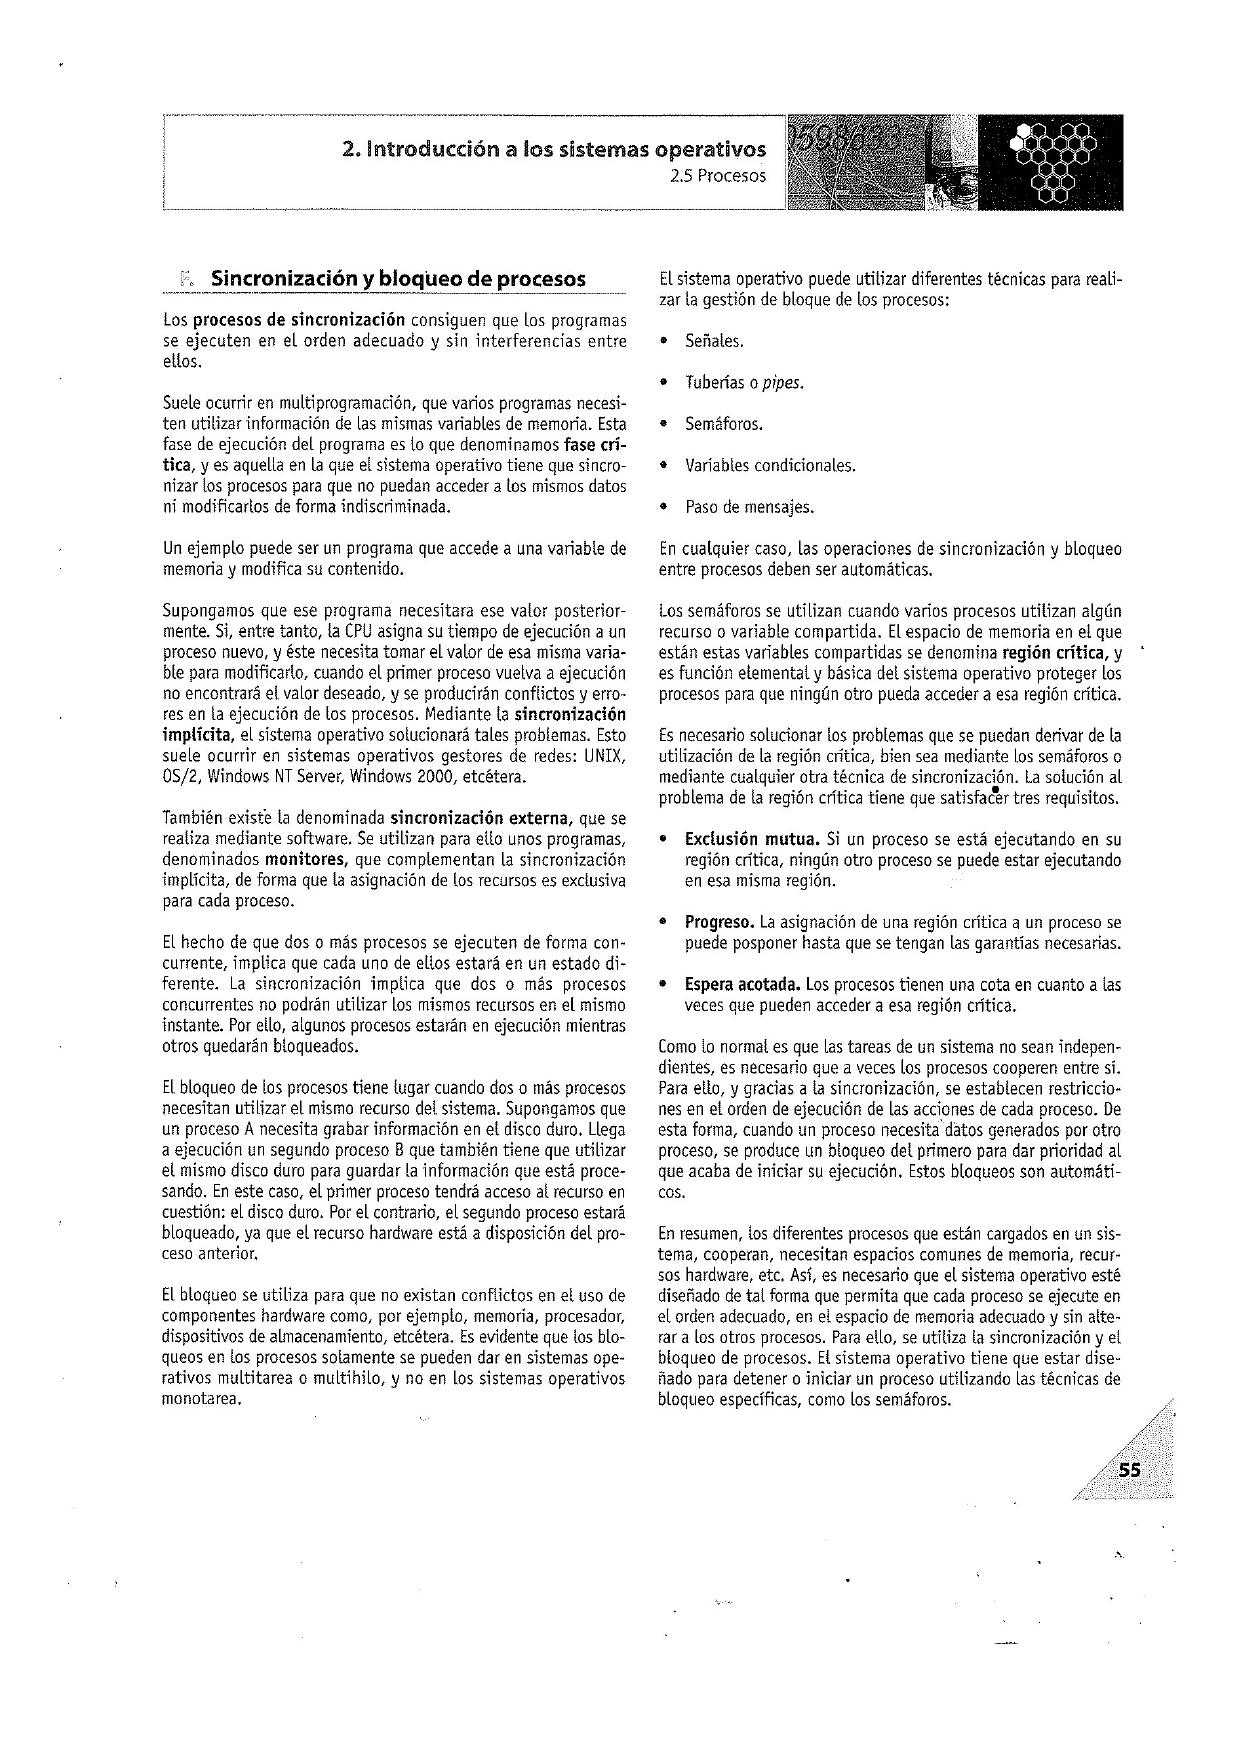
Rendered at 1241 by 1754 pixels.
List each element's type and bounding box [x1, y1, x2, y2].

picture [59, 59, 1182, 1644]
